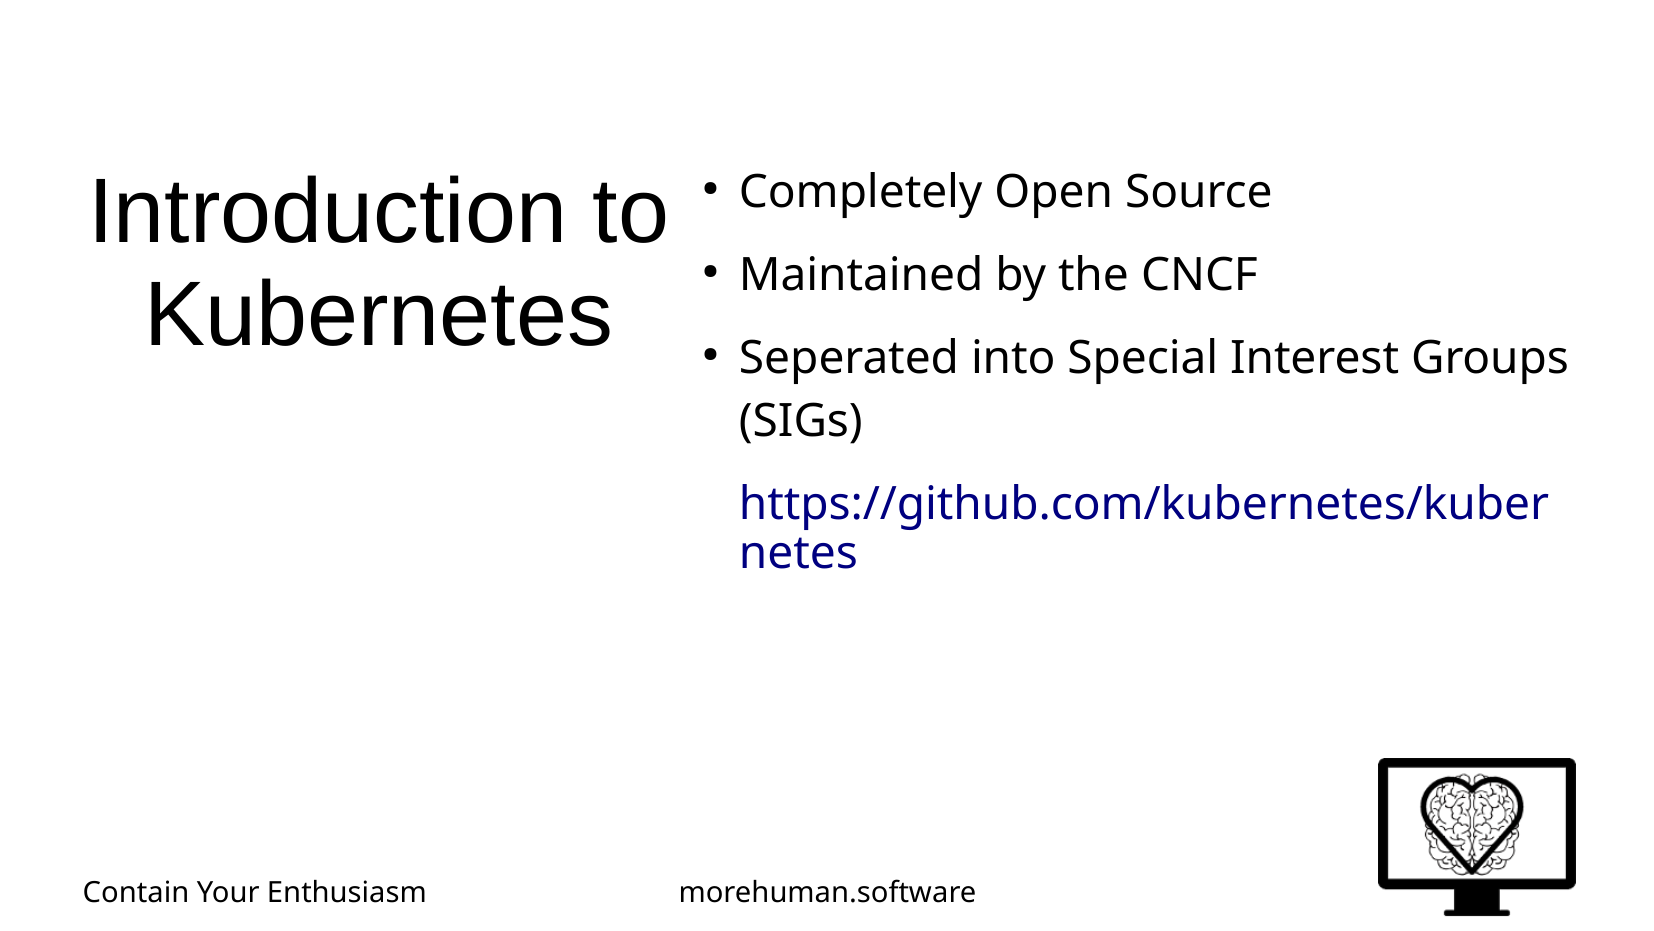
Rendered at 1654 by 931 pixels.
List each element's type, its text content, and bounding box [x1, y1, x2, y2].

title Introduction to Kubernetes [83, 154, 676, 371]
picture [1378, 758, 1576, 925]
list Completely Open Source Maintained by the CNCF Seperated into Special Interest Groups (SIGs) https://github.com/kubernetes/kubernetes [690, 157, 1572, 533]
